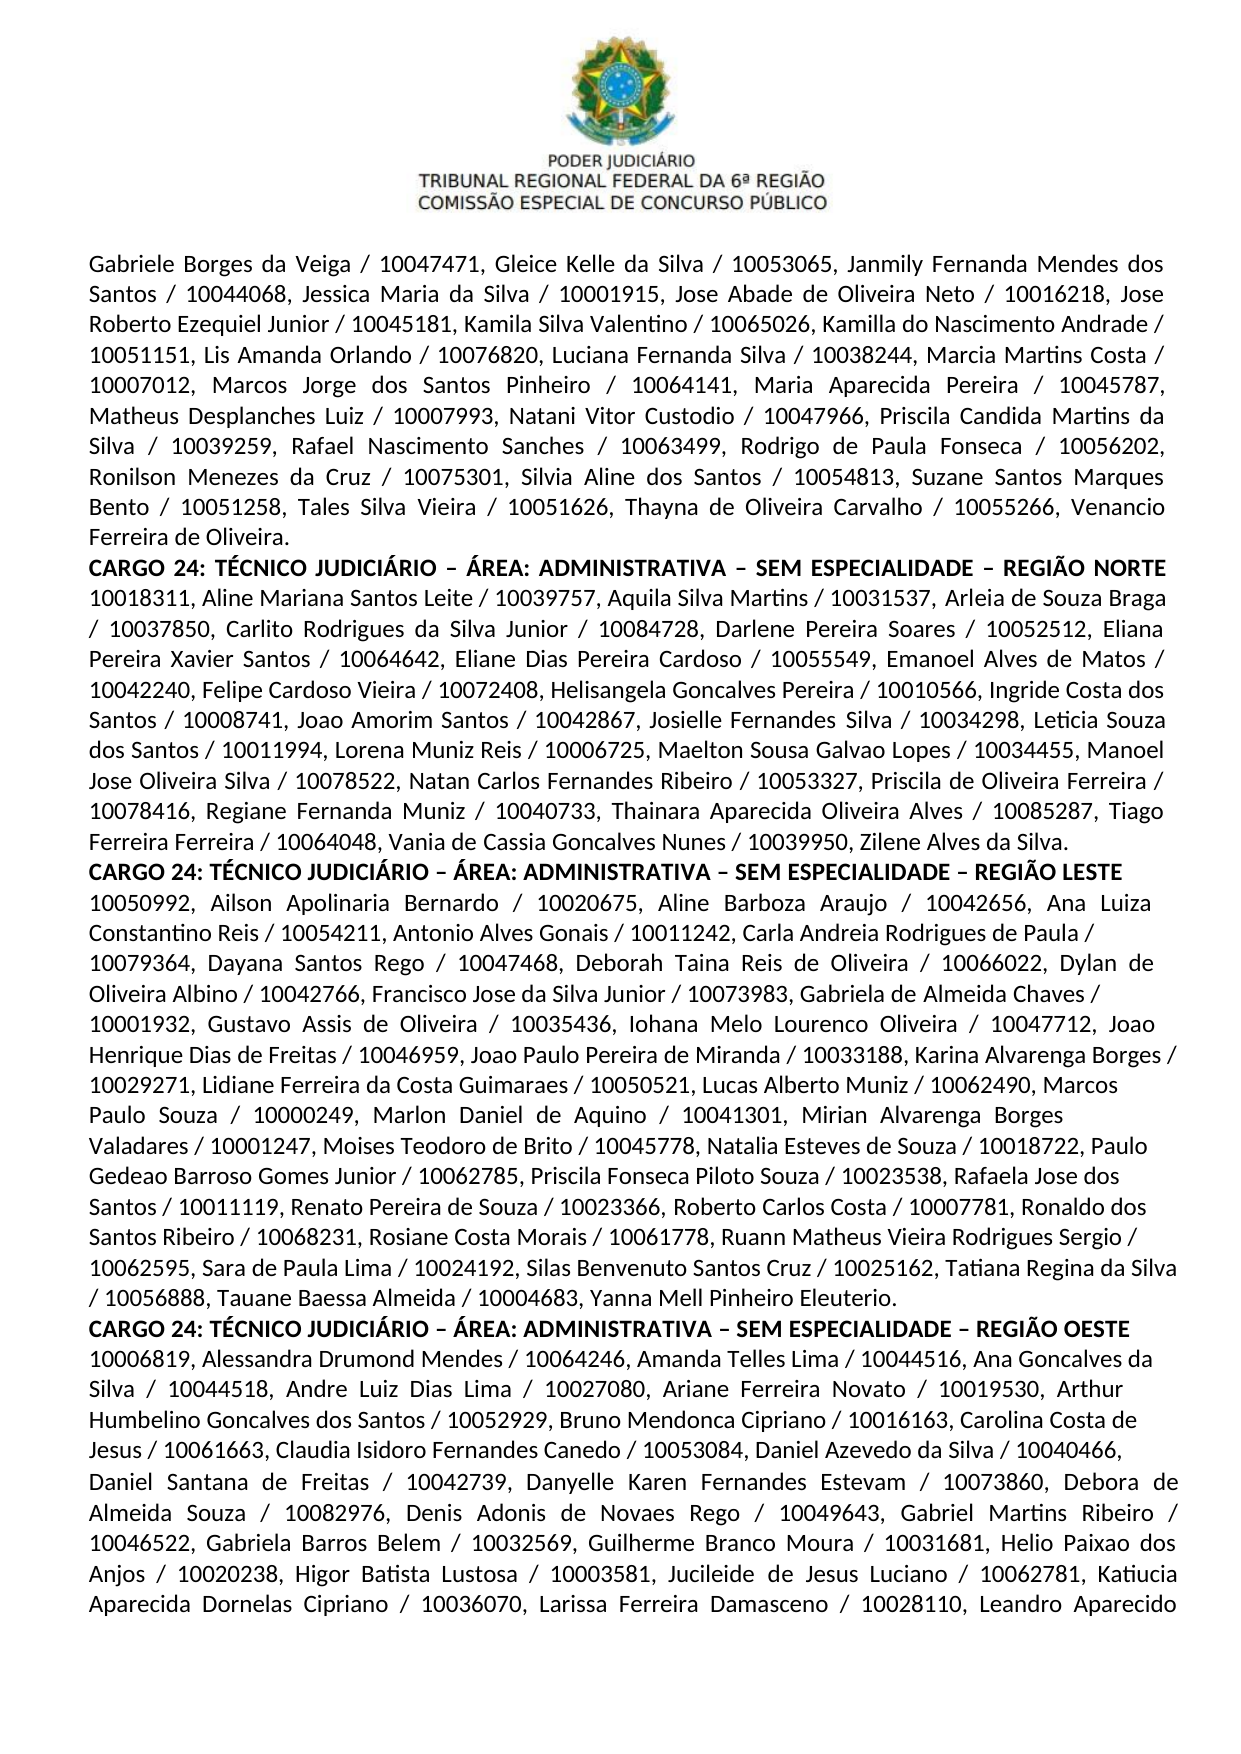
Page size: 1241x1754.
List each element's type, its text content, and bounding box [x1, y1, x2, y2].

text Daniel Santana de Freitas / 10042739, Danyelle Karen Fernandes Estevam / 10073860, Debora de Almeida Souza / 10082976, Denis Adonis de Novaes Rego / 10049643, Gabriel Martins Ribeiro / 10046522, Gabriela Barros Belem / 10032569, Guilherme Branco Moura / 10031681, Helio Paixao dos Anjos / 10020238, Higor Batista Lustosa / 10003581, Jucileide de Jesus Luciano / 10062781, Katiucia Aparecida Dornelas Cipriano / 10036070, Larissa Ferreira Damasceno / 10028110, Leandro Aparecido [89, 1467, 1179, 1619]
text Gabriele Borges da Veiga / 10047471, Gleice Kelle da Silva / 10053065, Janmily Fernanda Mendes dos Santos / 10044068, Jessica Maria da Silva / 10001915, Jose Abade de Oliveira Neto / 10016218, Jose Roberto Ezequiel Junior / 10045181, Kamila Silva Valentino / 10065026, Kamilla do Nascimento Andrade / 10051151, Lis Amanda Orlando / 10076820, Luciana Fernanda Silva / 10038244, Marcia Martins Costa / 10007012, Marcos Jorge dos Santos Pinheiro / 10064141, Maria Aparecida Pereira / 10045787, Matheus Desplanches Luiz / 10007993, Natani Vitor Custodio / 10047966, Priscila Candida Martins da Silva / 10039259, Rafael Nascimento Sanches / 10063499, Rodrigo de Paula Fonseca / 10056202, Ronilson Menezes da Cruz / 10075301, Silvia Aline dos Santos / 10054813, Suzane Santos Marques Bento / 10051258, Tales Silva Vieira / 10051626, Thayna de Oliveira Carvalho / 10055266, Venancio Ferreira de Oliveira. [89, 248, 1166, 552]
picture [406, 0, 834, 225]
text CARGO 24: TÉCNICO JUDICIÁRIO – ÁREA: ADMINISTRATIVA – SEM ESPECIALIDADE – REGIÃO OESTE 10006819, Alessandra Drumond Mendes / 10064246, Amanda Telles Lima / 10044516, Ana Goncalves da Silva / 10044518, Andre Luiz Dias Lima / 10027080, Ariane Ferreira Novato / 10019530, Arthur Humbelino Goncalves dos Santos / 10052929, Bruno Mendonca Cipriano / 10016163, Carolina Costa de Jesus / 10061663, Claudia Isidoro Fernandes Canedo / 10053084, Daniel Azevedo da Silva / 10040466, [89, 1313, 1178, 1465]
text CARGO 24: TÉCNICO JUDICIÁRIO – ÁREA: ADMINISTRATIVA – SEM ESPECIALIDADE – REGIÃO NORTE 10018311, Aline Mariana Santos Leite / 10039757, Aquila Silva Martins / 10031537, Arleia de Souza Braga / 10037850, Carlito Rodrigues da Silva Junior / 10084728, Darlene Pereira Soares / 10052512, Eliana Pereira Xavier Santos / 10064642, Eliane Dias Pereira Cardoso / 10055549, Emanoel Alves de Matos / 10042240, Felipe Cardoso Vieira / 10072408, Helisangela Goncalves Pereira / 10010566, Ingride Costa dos Santos / 10008741, Joao Amorim Santos / 10042867, Josielle Fernandes Silva / 10034298, Leticia Souza dos Santos / 10011994, Lorena Muniz Reis / 10006725, Maelton Sousa Galvao Lopes / 10034455, Manoel Jose Oliveira Silva / 10078522, Natan Carlos Fernandes Ribeiro / 10053327, Priscila de Oliveira Ferreira / 10078416, Regiane Fernanda Muniz / 10040733, Thainara Aparecida Oliveira Alves / 10085287, Tiago Ferreira Ferreira / 10064048, Vania de Cassia Goncalves Nunes / 10039950, Zilene Alves da Silva. [89, 552, 1166, 856]
text CARGO 24: TÉCNICO JUDICIÁRIO – ÁREA: ADMINISTRATIVA – SEM ESPECIALIDADE – REGIÃO LESTE 10050992, Ailson Apolinaria Bernardo / 10020675, Aline Barboza Araujo / 10042656, Ana Luiza Constantino Reis / 10054211, Antonio Alves Gonais / 10011242, Carla Andreia Rodrigues de Paula / 10079364, Dayana Santos Rego / 10047468, Deborah Taina Reis de Oliveira / 10066022, Dylan de Oliveira Albino / 10042766, Francisco Jose da Silva Junior / 10073983, Gabriela de Almeida Chaves / 10001932, Gustavo Assis de Oliveira / 10035436, Iohana Melo Lourenco Oliveira / 10047712, Joao Henrique Dias de Freitas / 10046959, Joao Paulo Pereira de Miranda / 10033188, Karina Alvarenga Borges / 10029271, Lidiane Ferreira da Costa Guimaraes / 10050521, Lucas Alberto Muniz / 10062490, Marcos Paulo Souza / 10000249, Marlon Daniel de Aquino / 10041301, Mirian Alvarenga Borges Valadares / 10001247, Moises Teodoro de Brito / 10045778, Natalia Esteves de Souza / 10018722, Paulo Gedeao Barroso Gomes Junior / 10062785, Priscila Fonseca Piloto Souza / 10023538, Rafaela Jose dos Santos / 10011119, Renato Pereira de Souza / 10023366, Roberto Carlos Costa / 10007781, Ronaldo dos Santos Ribeiro / 10068231, Rosiane Costa Morais / 10061778, Ruann Matheus Vieira Rodrigues Sergio / 10062595, Sara de Paula Lima / 10024192, Silas Benvenuto Santos Cruz / 10025162, Tatiana Regina da Silva / 10056888, Tauane Baessa Almeida / 10004683, Yanna Mell Pinheiro Eleuterio. [89, 856, 1179, 1313]
